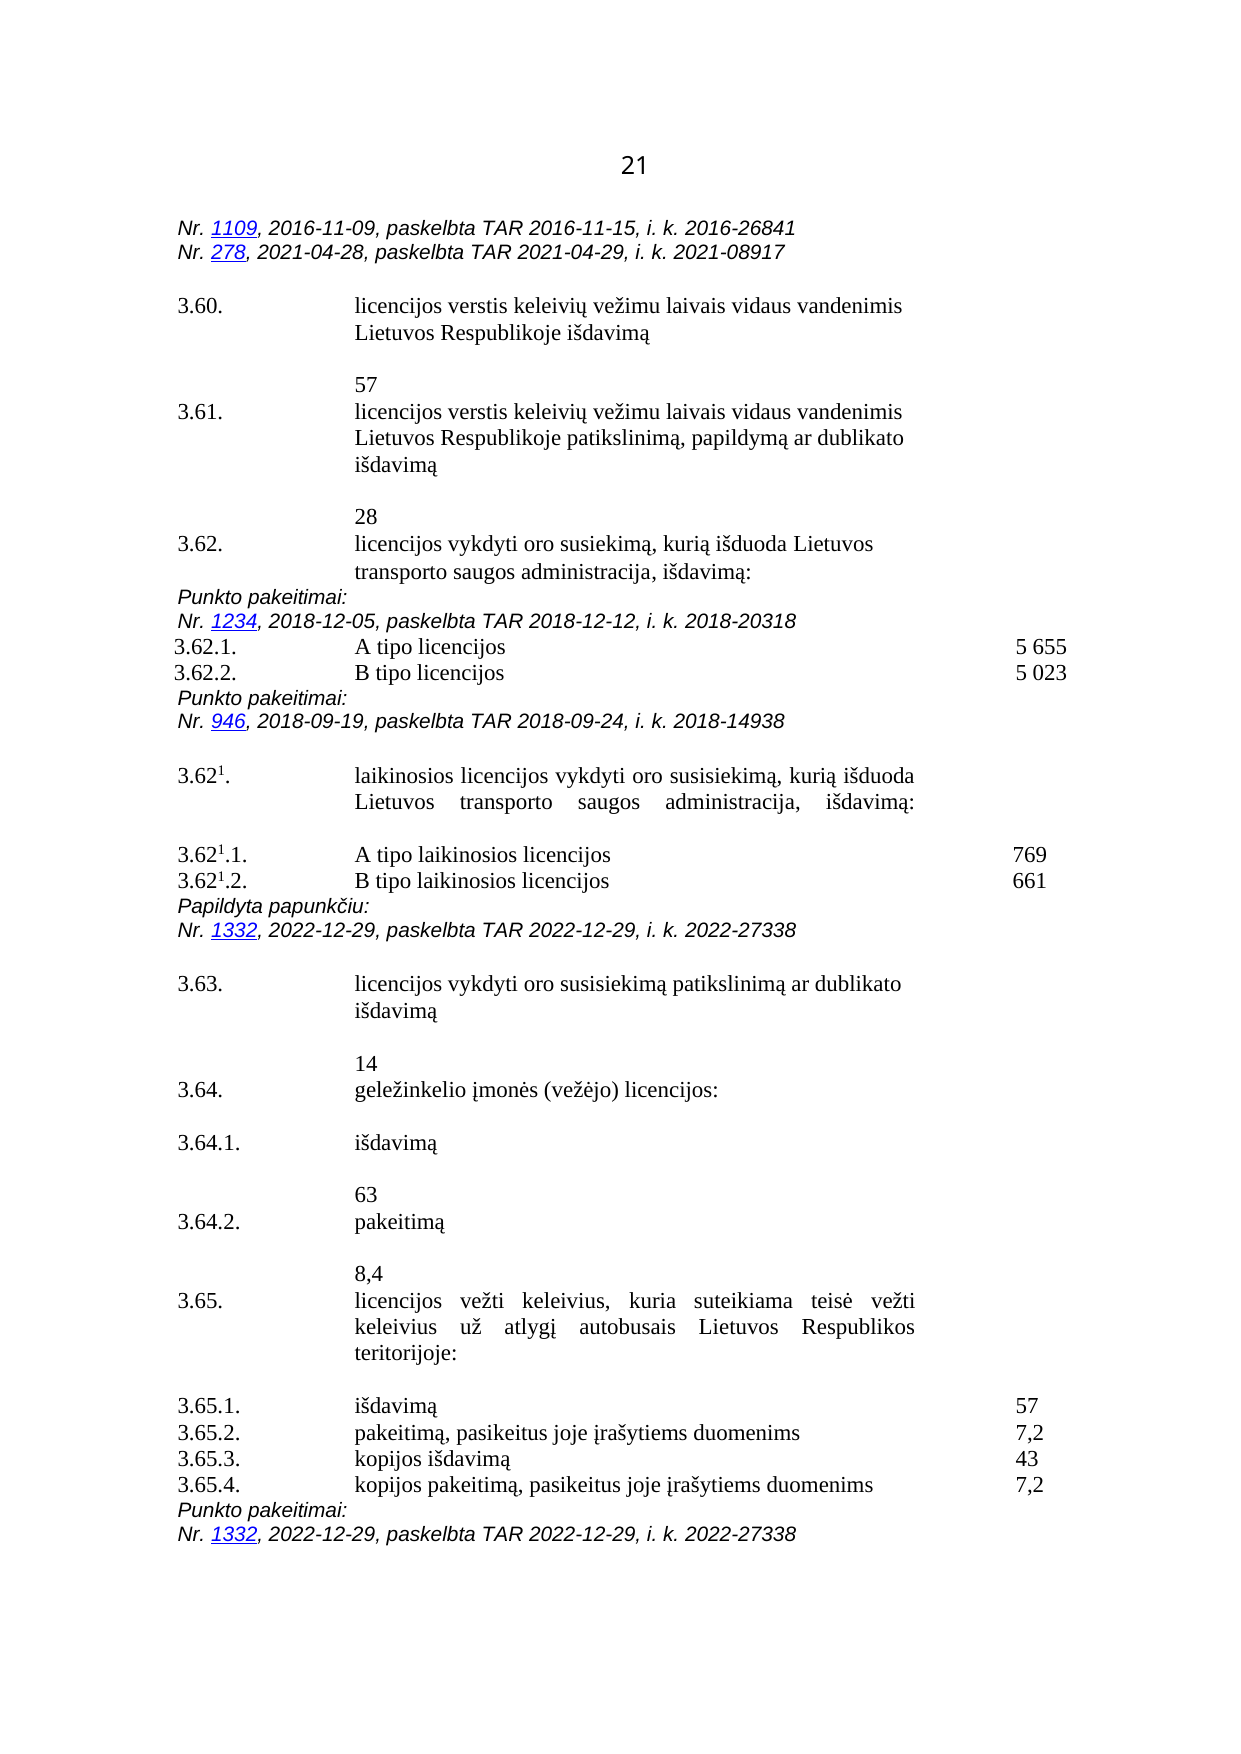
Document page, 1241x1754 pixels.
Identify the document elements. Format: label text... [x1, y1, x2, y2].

text Papildyta papunkčiu: [177, 894, 1092, 918]
text 3.65.1. išdavimą 57 [177, 1392, 1092, 1418]
text Nr. 1332, 2022-12-29, paskelbta TAR 2022-12-29, i. k. 2022-27338 [177, 918, 1092, 942]
text Nr. 1332, 2022-12-29, paskelbta TAR 2022-12-29, i. k. 2022-27338 [177, 1522, 1092, 1546]
text Nr. 946, 2018-09-19, paskelbta TAR 2018-09-24, i. k. 2018-14938 [177, 709, 1092, 733]
text 3.621.1. A tipo laikinosios licencijos 769 [177, 841, 1092, 867]
text 3.64. geležinkelio įmonės (vežėjo) licencijos: [177, 1076, 945, 1129]
text Punkto pakeitimai: [177, 685, 1092, 709]
text 3.61. licencijos verstis keleivių vežimu laivais vidaus vandenimis [177, 398, 945, 424]
text Lietuvos Respublikoje išdavimą 57 [354, 319, 945, 398]
text 3.62.2. B tipo licencijos 5 023 [174, 659, 1092, 685]
text Nr. 1234, 2018-12-05, paskelbta TAR 2018-12-12, i. k. 2018-20318 [177, 609, 1092, 633]
text 3.65. licencijos vežti keleivius, kuria suteikiama teisė vežti keleivius už atlygį autobusais Lietuvos Respublikos teritorijoje: [177, 1287, 915, 1392]
text 3.64.2. pakeitimą 8,4 [177, 1208, 945, 1287]
text Punkto pakeitimai: [177, 1498, 1092, 1522]
text 3.65.4. kopijos pakeitimą, pasikeitus joje įrašytiems duomenims 7,2 [177, 1471, 1092, 1498]
text išdavimą 14 [354, 997, 945, 1076]
text 3.62. licencijos vykdyti oro susiekimą, kurią išduoda Lietuvos transporto saugos administracija, išdavimą: [177, 530, 945, 585]
text 3.60. licencijos verstis keleivių vežimu laivais vidaus vandenimis [177, 292, 945, 319]
text 3.65.3. kopijos išdavimą 43 [177, 1445, 1092, 1471]
text 3.621. laikinosios licencijos vykdyti oro susisiekimą, kurią išduoda Lietuvos transporto saugos administracija, išdavimą: [177, 762, 915, 841]
text Punkto pakeitimai: [177, 585, 1092, 609]
text 3.64.1. išdavimą 63 [177, 1129, 945, 1208]
text 3.62.1. A tipo licencijos 5 655 [174, 633, 1092, 659]
text išdavimą 28 [354, 451, 945, 530]
text Nr. 278, 2021-04-28, paskelbta TAR 2021-04-29, i. k. 2021-08917 [177, 240, 1092, 264]
text Nr. 1109, 2016-11-09, paskelbta TAR 2016-11-15, i. k. 2016-26841 [177, 216, 1092, 240]
text 3.65.2. pakeitimą, pasikeitus joje įrašytiems duomenims 7,2 [177, 1418, 1092, 1445]
text 3.63. licencijos vykdyti oro susisiekimą patikslinimą ar dublikato [177, 971, 945, 997]
text Lietuvos Respublikoje patikslinimą, papildymą ar dublikato [354, 424, 945, 451]
text 3.621.2. B tipo laikinosios licencijos 661 [177, 867, 1092, 894]
